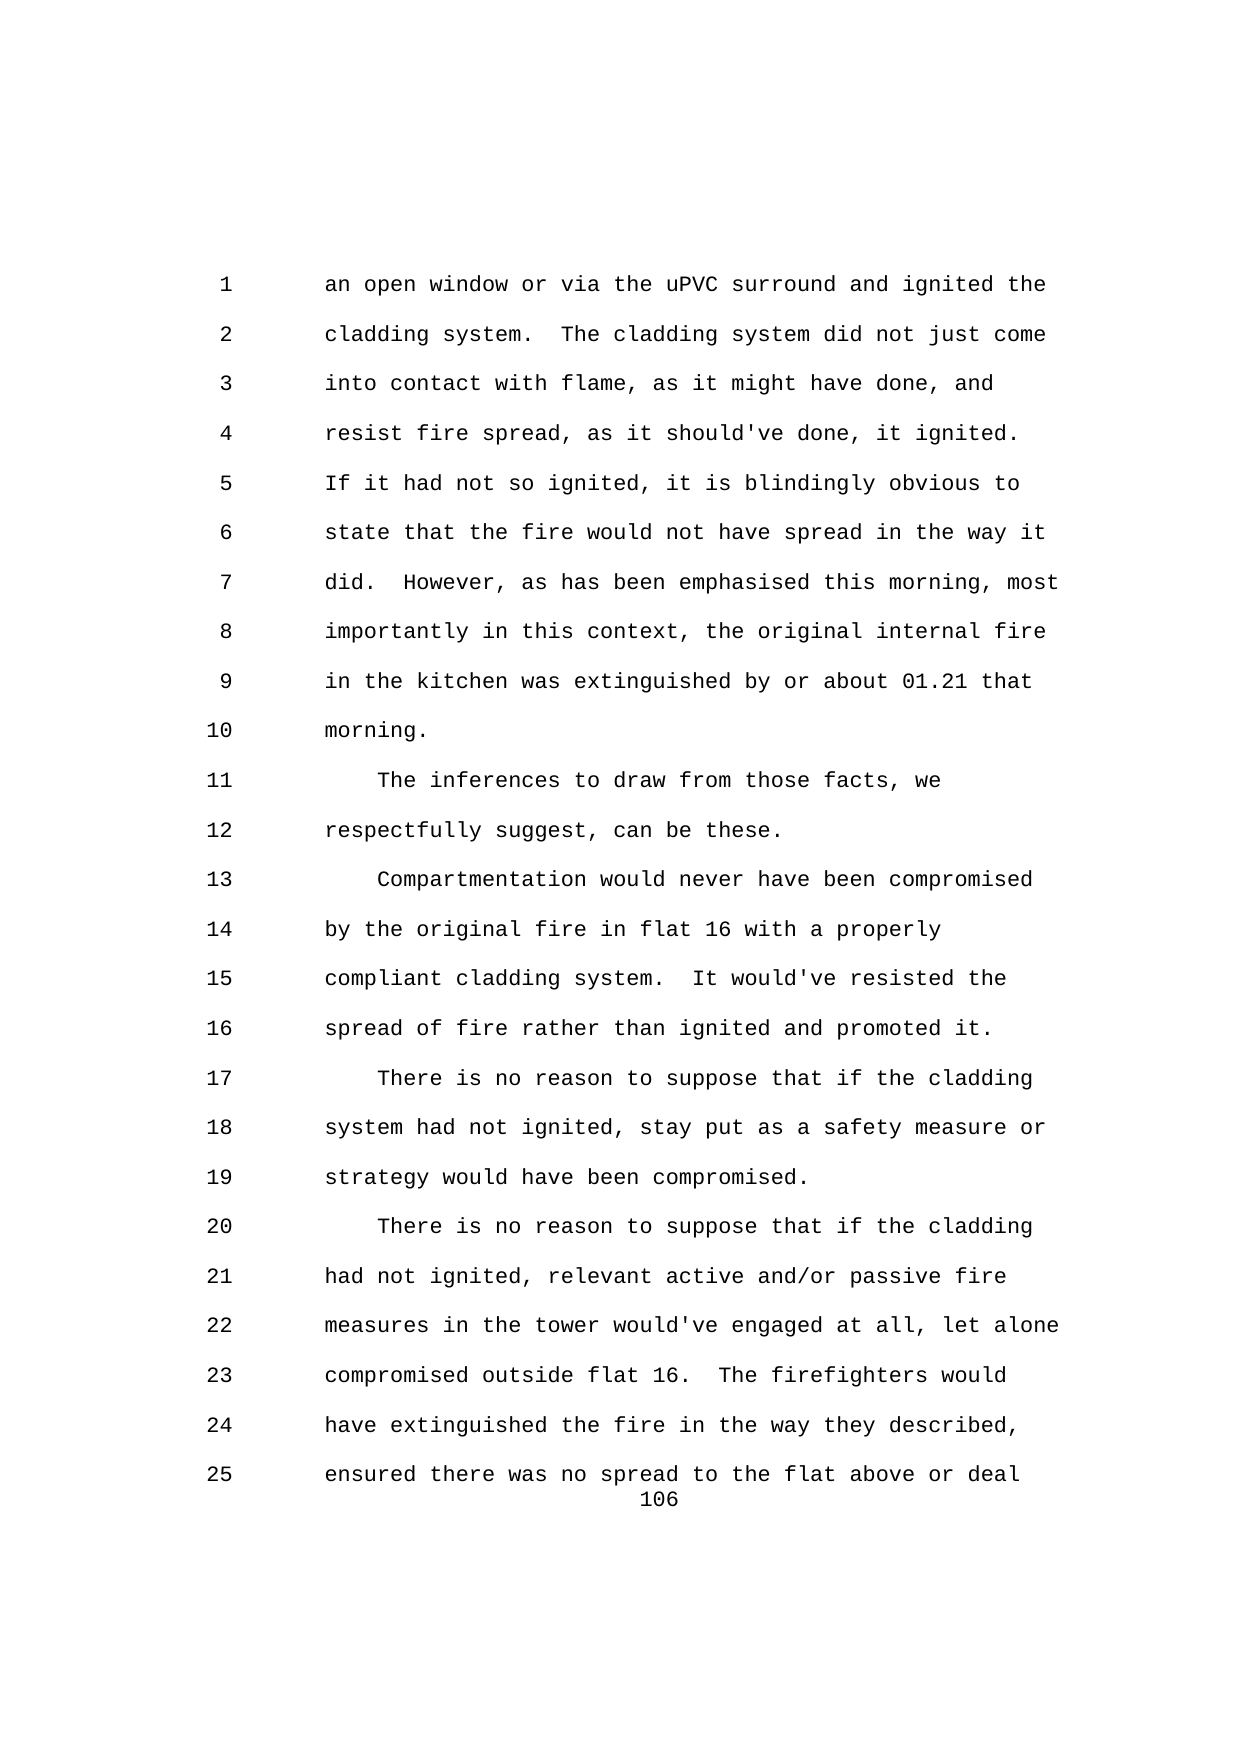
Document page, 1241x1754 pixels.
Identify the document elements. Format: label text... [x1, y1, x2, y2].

text 21 had not ignited, relevant active and/or passive fire [75, 1265, 1165, 1290]
text 18 system had not ignited, stay put as a safety measure or [75, 1116, 1165, 1141]
text 15 compliant cladding system. It would've resisted the [75, 967, 1165, 992]
text 20 There is no reason to suppose that if the cladding [75, 1215, 1165, 1240]
text 22 measures in the tower would've engaged at all, let alone [75, 1314, 1165, 1339]
text 25 ensured there was no spread to the flat above or deal [75, 1463, 1165, 1488]
text 17 There is no reason to suppose that if the cladding [75, 1067, 1165, 1091]
text 23 compromised outside flat 16. The firefighters would [75, 1364, 1165, 1389]
text 2 cladding system. The cladding system did not just come [75, 323, 1165, 348]
text 10 morning. [75, 719, 1165, 744]
text 11 The inferences to draw from those facts, we [75, 769, 1165, 794]
text 19 strategy would have been compromised. [75, 1166, 1165, 1191]
text 9 in the kitchen was extinguished by or about 01.21 that [75, 670, 1165, 695]
text 13 Compartmentation would never have been compromised [75, 868, 1165, 893]
text 14 by the original fire in flat 16 with a properly [75, 918, 1165, 943]
text 3 into contact with flame, as it might have done, and [75, 372, 1165, 397]
text 106 [75, 1488, 1165, 1513]
text 8 importantly in this context, the original internal fire [75, 620, 1165, 645]
text 1 an open window or via the uPVC surround and ignited the [75, 273, 1165, 298]
text 6 state that the fire would not have spread in the way it [75, 521, 1165, 546]
text 12 respectfully suggest, can be these. [75, 819, 1165, 843]
text 16 spread of fire rather than ignited and promoted it. [75, 1017, 1165, 1042]
text 7 did. However, as has been emphasised this morning, most [75, 571, 1165, 596]
text 24 have extinguished the fire in the way they described, [75, 1414, 1165, 1438]
text 4 resist fire spread, as it should've done, it ignited. [75, 422, 1165, 447]
text 5 If it had not so ignited, it is blindingly obvious to [75, 472, 1165, 496]
